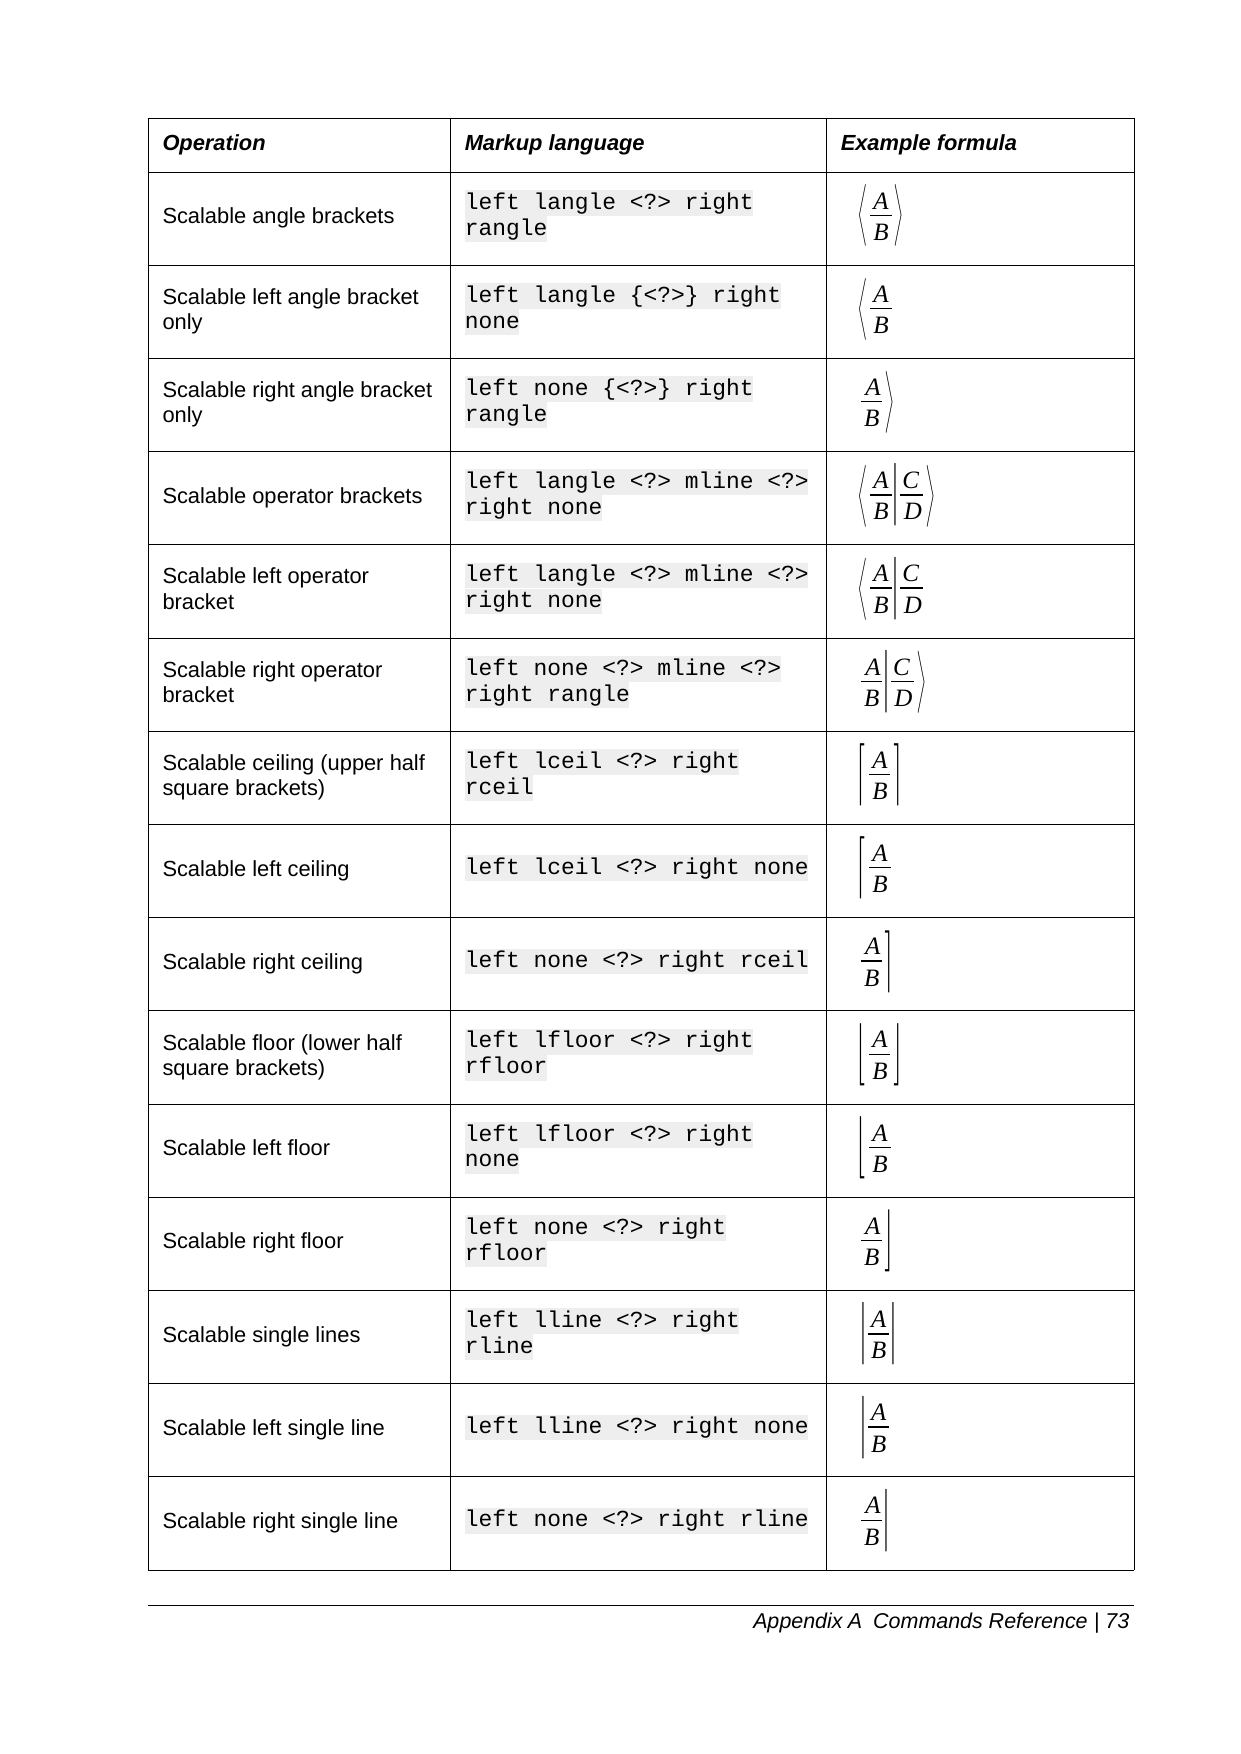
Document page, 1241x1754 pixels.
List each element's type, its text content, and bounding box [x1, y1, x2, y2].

table_cell Scalable left operator bracket [149, 545, 450, 637]
table_cell left lfloor <?> right none [451, 1105, 826, 1197]
table_cell [827, 1291, 1134, 1383]
table_cell left langle {<?>} right none [451, 266, 826, 358]
table_cell Scalable angle brackets [149, 173, 450, 265]
table_cell left lfloor <?> right rfloor [451, 1011, 826, 1103]
table_cell left none <?> mline <?> right rangle [451, 639, 826, 731]
table_cell [827, 639, 1134, 731]
table_cell Scalable left single line [149, 1384, 450, 1476]
table_cell Scalable floor (lower half square brackets) [149, 1011, 450, 1103]
table_cell left langle <?> mline <?> right none [451, 545, 826, 637]
table_cell [827, 266, 1134, 358]
table_cell [827, 173, 1134, 265]
table_cell Scalable right single line [149, 1477, 450, 1570]
table_header Example formula [827, 119, 1134, 172]
table_cell Scalable single lines [149, 1291, 450, 1383]
table_cell [827, 359, 1134, 451]
table_cell left lline <?> right none [451, 1384, 826, 1476]
table_cell Scalable left angle bracket only [149, 266, 450, 358]
table_cell left lline <?> right rline [451, 1291, 826, 1383]
table_cell Scalable right ceiling [149, 918, 450, 1010]
table_cell Scalable right angle bracket only [149, 359, 450, 451]
table_cell left none <?> right rfloor [451, 1198, 826, 1290]
table_cell Scalable right operator bracket [149, 639, 450, 731]
table_cell left lceil <?> right rceil [451, 732, 826, 824]
table_cell left lceil <?> right none [451, 825, 826, 917]
table_cell [827, 825, 1134, 917]
table_cell left none <?> right rceil [451, 918, 826, 1010]
table_cell [827, 732, 1134, 824]
table_cell Scalable left floor [149, 1105, 450, 1197]
table_cell [827, 1105, 1134, 1197]
table_cell [827, 918, 1134, 1010]
table_cell [827, 1011, 1134, 1103]
table_cell [827, 1384, 1134, 1476]
table_cell Scalable ceiling (upper half square brackets) [149, 732, 450, 824]
table_cell left langle <?> right rangle [451, 173, 826, 265]
table_cell [827, 452, 1134, 544]
table_header Operation [149, 119, 450, 172]
table_cell Scalable operator brackets [149, 452, 450, 544]
table_cell [827, 545, 1134, 637]
table_cell left none {<?>} right rangle [451, 359, 826, 451]
table_cell left langle <?> mline <?> right none [451, 452, 826, 544]
table_cell Scalable left ceiling [149, 825, 450, 917]
table_cell Scalable right floor [149, 1198, 450, 1290]
table_cell left none <?> right rline [451, 1477, 826, 1570]
table_cell [827, 1477, 1134, 1570]
table_header Markup language [451, 119, 826, 172]
table_cell [827, 1198, 1134, 1290]
